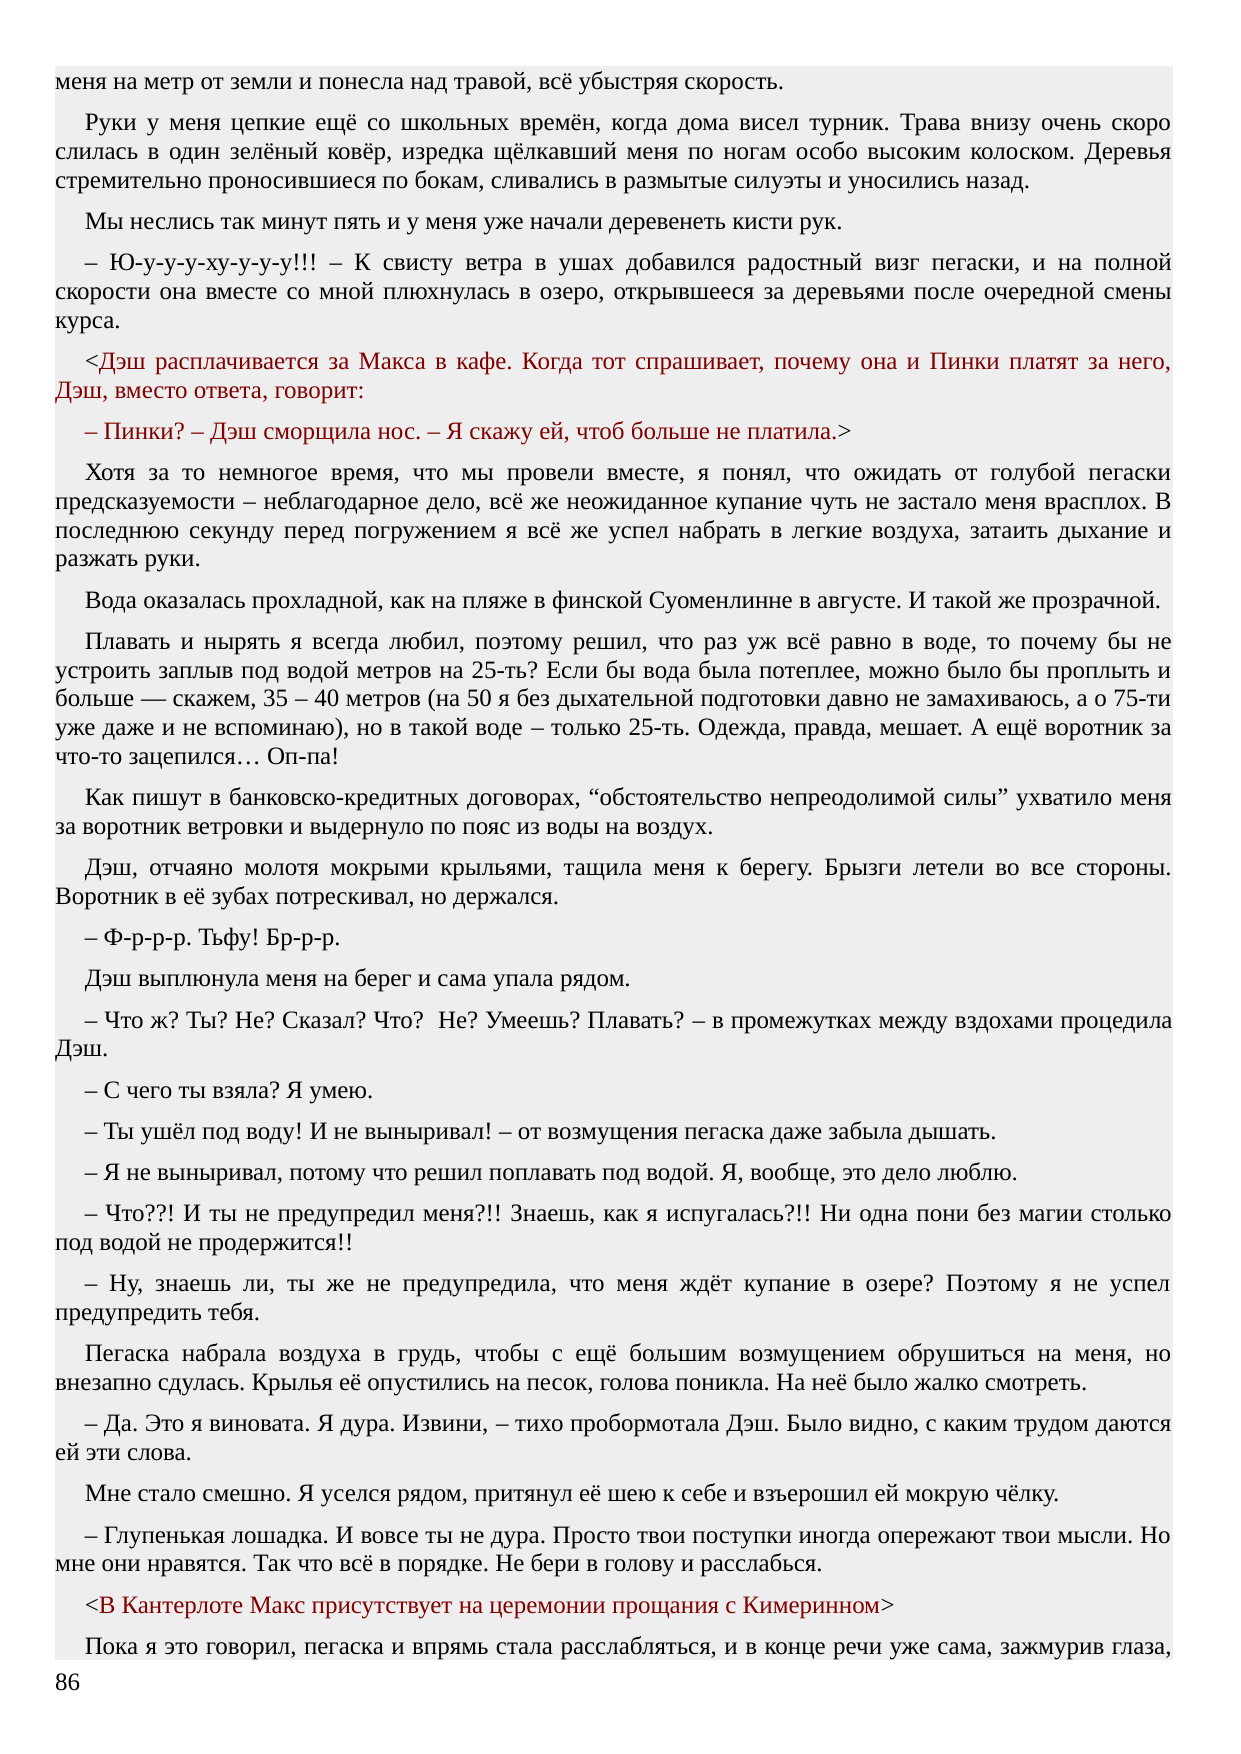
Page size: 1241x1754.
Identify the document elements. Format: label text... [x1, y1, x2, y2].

text Дэш выплюнула меня на берег и сама упала рядом. [55, 963, 1173, 992]
text <Дэш расплачивается за Макса в кафе. Когда тот спрашивает, почему она и Пинки платят за него, Дэш, вместо ответа, говорит: [55, 346, 1173, 403]
text – Пинки? – Дэш сморщила нос. – Я скажу ей, чтоб больше не платила.> [55, 416, 1173, 445]
text Плавать и нырять я всегда любил, поэтому решил, что раз уж всё равно в воде, то почему бы не устроить заплыв под водой метров на 25-ть? Если бы вода была потеплее, можно было бы проплыть и больше — скажем, 35 – 40 метров (на 50 я без дыхательной подготовки давно не замахиваюсь, а о 75-ти уже даже и не вспоминаю), но в такой воде – только 25-ть. Одежда, правда, мешает. А ещё воротник за что-то зацепился… Оп-па! [55, 626, 1173, 770]
text меня на метр от земли и понесла над травой, всё убыстряя скорость. [55, 66, 1173, 95]
text <В Кантерлоте Макс присутствует на церемонии прощания с Кимеринном> [55, 1590, 1173, 1618]
text Руки у меня цепкие ещё со школьных времён, когда дома висел турник. Трава внизу очень скоро слилась в один зелёный ковёр, изредка щёлкавший меня по ногам особо высоким колоском. Деревья стремительно проносившиеся по бокам, сливались в размытые силуэты и уносились назад. [55, 107, 1173, 193]
text Пока я это говорил, пегаска и впрямь стала расслабляться, и в конце речи уже сама, зажмурив глаза, [55, 1631, 1173, 1660]
text – Что ж? Ты? Не? Сказал? Что? Не? Умеешь? Плавать? – в промежутках между вздохами процедила Дэш. [55, 1005, 1173, 1062]
text – Ты ушёл под воду! И не выныривал! – от возмущения пегаска даже забыла дышать. [55, 1116, 1173, 1145]
text Мне стало смешно. Я уселся рядом, притянул её шею к себе и взъерошил ей мокрую чёлку. [55, 1478, 1173, 1507]
text – С чего ты взяла? Я умею. [55, 1075, 1173, 1103]
text – Что??! И ты не предупредил меня?!! Знаешь, как я испугалась?!! Ни одна пони без магии столько под водой не продержится!! [55, 1198, 1173, 1256]
text – Глупенькая лошадка. И вовсе ты не дура. Просто твои поступки иногда опережают твои мысли. Но мне они нравятся. Так что всё в порядке. Не бери в голову и расслабься. [55, 1520, 1173, 1577]
text Мы неслись так минут пять и у меня уже начали деревенеть кисти рук. [55, 206, 1173, 235]
text – Ну, знаешь ли, ты же не предупредила, что меня ждёт купание в озере? Поэтому я не успел предупредить тебя. [55, 1268, 1173, 1326]
text – Да. Это я виновата. Я дура. Извини, – тихо пробормотала Дэш. Было видно, с каким трудом даются ей эти слова. [55, 1408, 1173, 1466]
text Вода оказалась прохладной, как на пляже в финской Суоменлинне в августе. И такой же прозрачной. [55, 585, 1173, 613]
text – Ф-р-р-р. Тьфу! Бр-р-р. [55, 922, 1173, 951]
text Дэш, отчаяно молотя мокрыми крыльями, тащила меня к берегу. Брызги летели во все стороны. Воротник в её зубах потрескивал, но держался. [55, 852, 1173, 910]
text – Я не выныривал, потому что решил поплавать под водой. Я, вообще, это дело люблю. [55, 1157, 1173, 1186]
text Хотя за то немногое время, что мы провели вместе, я понял, что ожидать от голубой пегаски предсказуемости – неблагодарное дело, всё же неожиданное купание чуть не застало меня врасплох. В последнюю секунду перед погружением я всё же успел набрать в легкие воздуха, затаить дыхание и разжать руки. [55, 457, 1173, 572]
text Пегаска набрала воздуха в грудь, чтобы с ещё большим возмущением обрушиться на меня, но внезапно сдулась. Крылья её опустились на песок, голова поникла. На неё было жалко смотреть. [55, 1338, 1173, 1396]
text Как пишут в банковско-кредитных договорах, “обстоятельство непреодолимой силы” ухватило меня за воротник ветровки и выдернуло по пояс из воды на воздух. [55, 782, 1173, 840]
text – Ю-у-у-у-ху-у-у-у!!! – К свисту ветра в ушах добавился радостный визг пегаски, и на полной скорости она вместе со мной плюхнулась в озеро, открывшееся за деревьями после очередной смены курса. [55, 247, 1173, 333]
